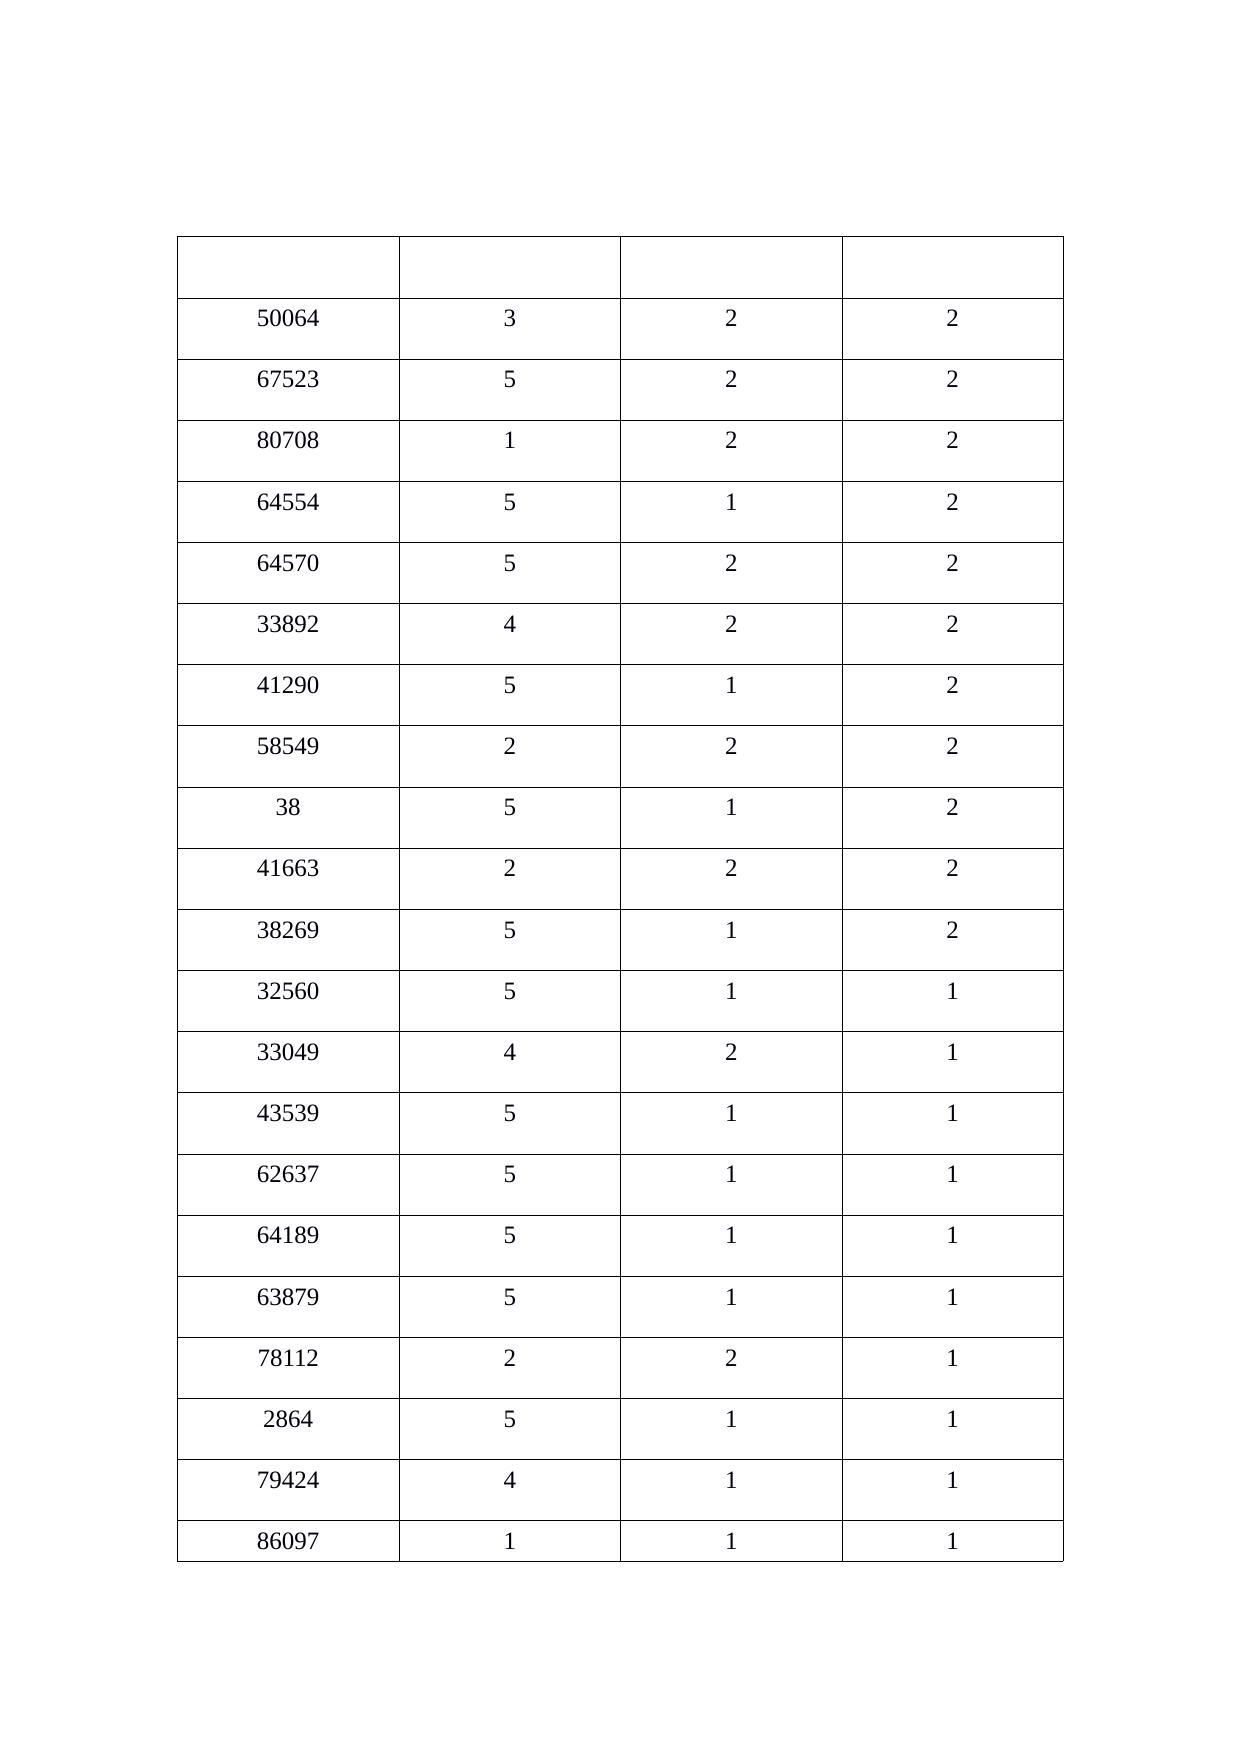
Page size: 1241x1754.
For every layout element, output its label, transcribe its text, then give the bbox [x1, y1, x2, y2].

table_cell 2 [843, 299, 1063, 358]
table_cell 2 [843, 543, 1063, 603]
table_cell 33049 [178, 1032, 399, 1092]
table_cell 2 [843, 726, 1063, 787]
table_cell 1 [843, 971, 1063, 1031]
table_cell 2 [621, 849, 842, 909]
table_cell 32560 [178, 971, 399, 1031]
table_cell 38 [178, 788, 399, 848]
table_cell 2 [843, 849, 1063, 909]
table_cell 2 [400, 1338, 620, 1398]
table_cell 2864 [178, 1399, 399, 1459]
table_cell 4 [400, 604, 620, 664]
table_cell 1 [400, 421, 620, 481]
table_cell 1 [621, 1093, 842, 1153]
table_cell 5 [400, 971, 620, 1031]
table_cell 43539 [178, 1093, 399, 1153]
table_cell 62637 [178, 1155, 399, 1214]
table_cell 5 [400, 665, 620, 725]
table_cell 2 [843, 360, 1063, 420]
table_cell 1 [621, 788, 842, 848]
table_cell 1 [621, 1399, 842, 1459]
table_cell 2 [843, 788, 1063, 848]
table_cell 2 [843, 604, 1063, 664]
table_cell 1 [621, 971, 842, 1031]
table_cell 1 [621, 1216, 842, 1276]
table_cell 5 [400, 1093, 620, 1153]
table_cell 1 [843, 1155, 1063, 1214]
table_cell 41290 [178, 665, 399, 725]
table_cell 86097 [178, 1521, 399, 1561]
table_cell 1 [843, 1521, 1063, 1561]
table_cell 58549 [178, 726, 399, 787]
table_cell 1 [843, 1460, 1063, 1520]
table_cell 64554 [178, 482, 399, 542]
table_cell 33892 [178, 604, 399, 664]
table_cell 3 [400, 299, 620, 358]
table_cell 1 [621, 910, 842, 970]
table_cell 5 [400, 1216, 620, 1276]
table_cell 67523 [178, 360, 399, 420]
table_cell 2 [621, 726, 842, 787]
table_cell 5 [400, 910, 620, 970]
table_cell 1 [843, 1093, 1063, 1153]
table_cell 1 [621, 1460, 842, 1520]
table_cell [843, 237, 1063, 297]
table_cell 1 [843, 1399, 1063, 1459]
table_cell 2 [621, 299, 842, 358]
table_cell 64189 [178, 1216, 399, 1276]
table_cell 2 [621, 421, 842, 481]
table_cell [400, 237, 620, 297]
table_cell 1 [621, 1155, 842, 1214]
table_cell 78112 [178, 1338, 399, 1398]
table_cell 2 [621, 360, 842, 420]
table_cell 1 [621, 482, 842, 542]
table_cell 5 [400, 360, 620, 420]
table_cell 2 [621, 543, 842, 603]
table_cell 2 [621, 1338, 842, 1398]
table_cell 4 [400, 1460, 620, 1520]
table_cell 63879 [178, 1277, 399, 1337]
table_cell 1 [843, 1277, 1063, 1337]
table_cell 5 [400, 482, 620, 542]
table_cell 2 [400, 849, 620, 909]
table_cell 1 [621, 665, 842, 725]
table_cell 5 [400, 1277, 620, 1337]
table_cell 5 [400, 543, 620, 603]
table_cell 5 [400, 1399, 620, 1459]
table_cell 5 [400, 1155, 620, 1214]
table_cell 64570 [178, 543, 399, 603]
table_cell 2 [400, 726, 620, 787]
table_cell 50064 [178, 299, 399, 358]
table_cell 1 [843, 1338, 1063, 1398]
table_cell 2 [843, 910, 1063, 970]
table_cell [621, 237, 842, 297]
table_cell 2 [621, 604, 842, 664]
table_cell 4 [400, 1032, 620, 1092]
table_cell 1 [621, 1277, 842, 1337]
table_cell 2 [843, 665, 1063, 725]
table_cell [178, 237, 399, 297]
table_cell 80708 [178, 421, 399, 481]
table_cell 2 [621, 1032, 842, 1092]
table_cell 1 [843, 1032, 1063, 1092]
table_cell 79424 [178, 1460, 399, 1520]
table_cell 5 [400, 788, 620, 848]
table_cell 2 [843, 482, 1063, 542]
table_cell 1 [400, 1521, 620, 1561]
table_cell 41663 [178, 849, 399, 909]
table_cell 1 [621, 1521, 842, 1561]
table_cell 1 [843, 1216, 1063, 1276]
table_cell 2 [843, 421, 1063, 481]
table_cell 38269 [178, 910, 399, 970]
